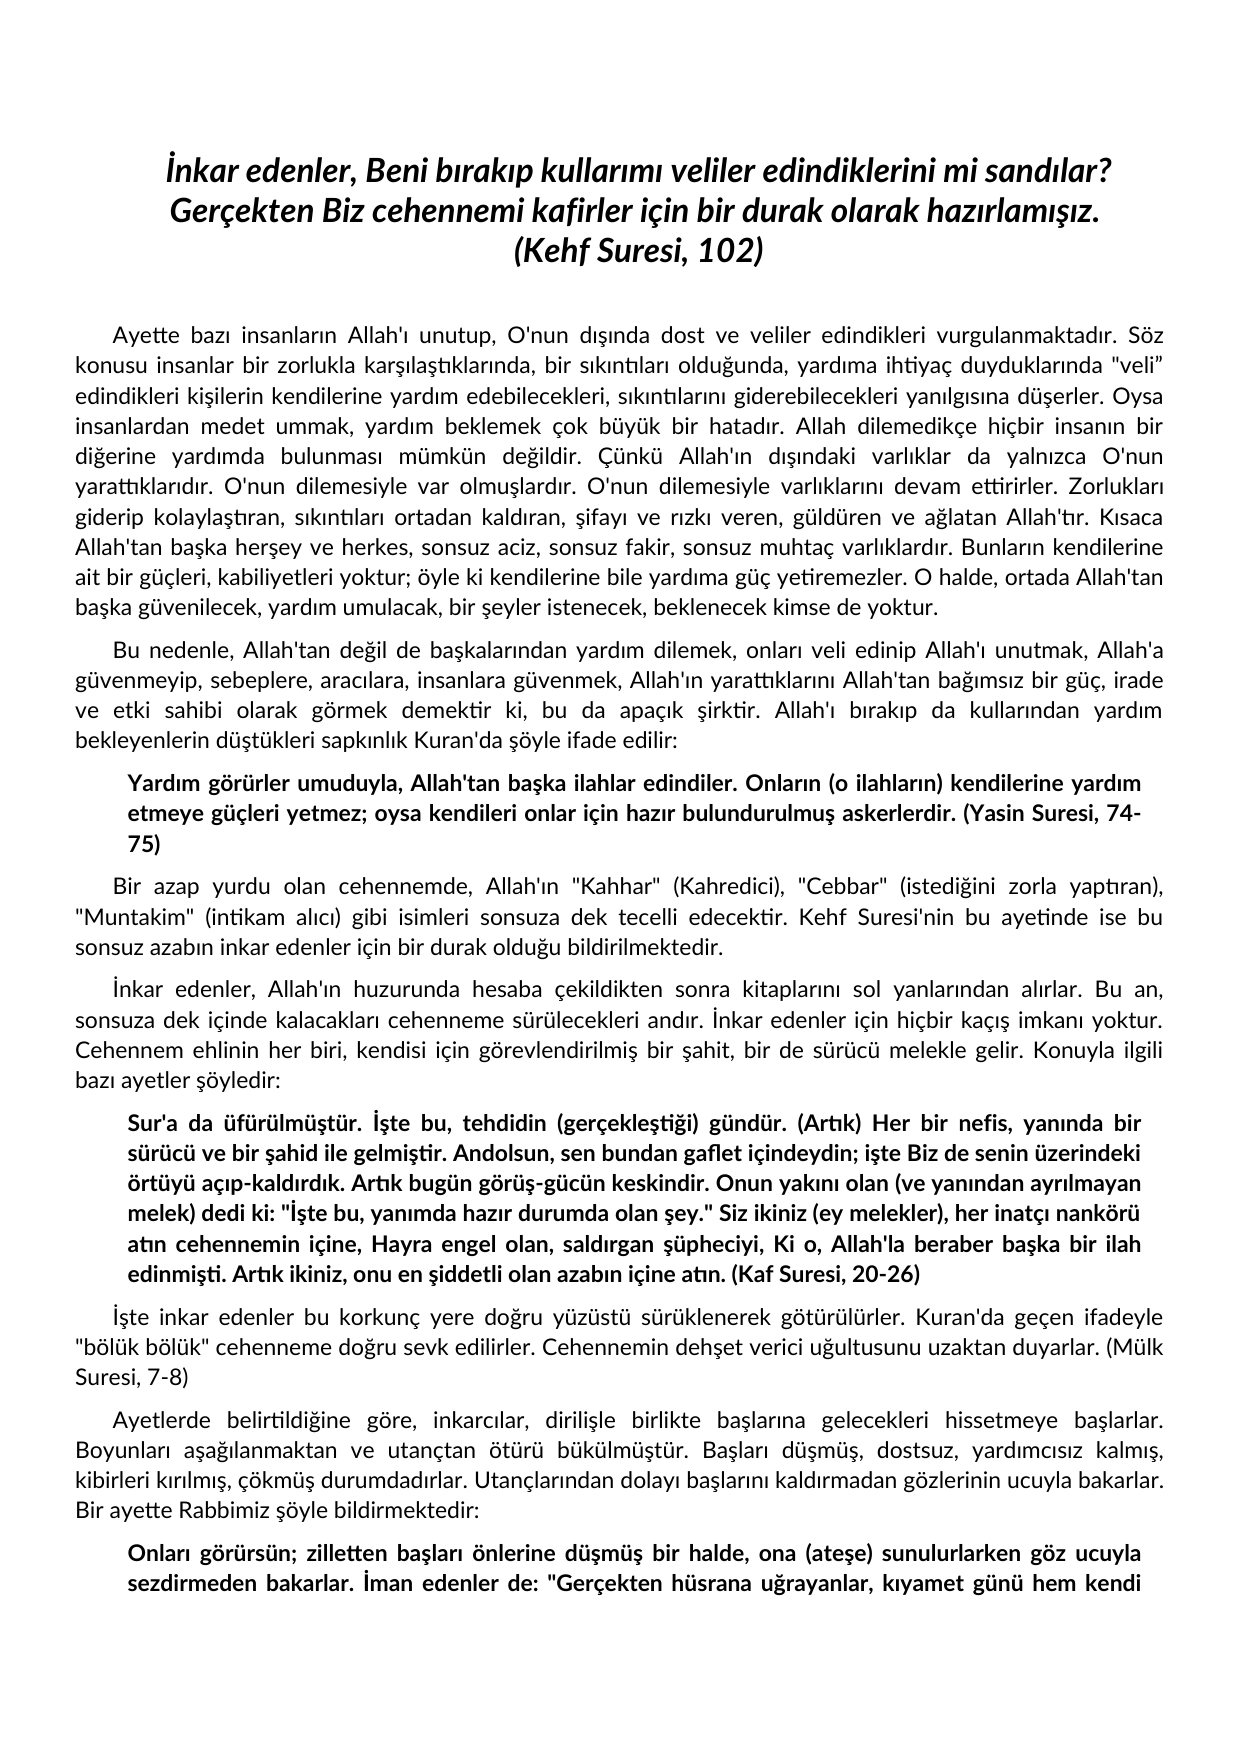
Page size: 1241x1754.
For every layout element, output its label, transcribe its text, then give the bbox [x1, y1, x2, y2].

text Ayette bazı insanların Allah'ı unutup, O'nun dışında dost ve veliler edindikleri vurgulanmaktadır. Söz konusu insanlar bir zorlukla karşılaştıklarında, bir sıkıntıları olduğunda, yardıma ihtiyaç duyduklarında "veli” edindikleri kişilerin kendilerine yardım edebilecekleri, sıkıntılarını giderebilecekleri yanılgısına düşerler. Oysa insanlardan medet ummak, yardım beklemek çok büyük bir hatadır. Allah dilemedikçe hiçbir insanın bir diğerine yardımda bulunması mümkün değildir. Çünkü Allah'ın dışındaki varlıklar da yalnızca O'nun yarattıklarıdır. O'nun dilemesiyle var olmuşlardır. O'nun dilemesiyle varlıklarını devam ettirirler. Zorlukları giderip kolaylaştıran, sıkıntıları ortadan kaldıran, şifayı ve rızkı veren, güldüren ve ağlatan Allah'tır. Kısaca Allah'tan başka herşey ve herkes, sonsuz aciz, sonsuz fakir, sonsuz muhtaç varlıklardır. Bunların kendilerine ait bir güçleri, kabiliyetleri yoktur; öyle ki kendilerine bile yardıma güç yetiremezler. O halde, ortada Allah'tan başka güvenilecek, yardım umulacak, bir şeyler istenecek, beklenecek kimse de yoktur. [75, 321, 1165, 620]
text Bir azap yurdu olan cehennemde, Allah'ın "Kahhar" (Kahredici), "Cebbar" (istediğini zorla yaptıran), "Muntakim" (intikam alıcı) gibi isimleri sonsuza dek tecelli edecektir. Kehf Suresi'nin bu ayetinde ise bu sonsuz azabın inkar edenler için bir durak olduğu bildirilmektedir. [75, 872, 1165, 960]
text Yardım görürler umuduyla, Allah'tan başka ilahlar edindiler. Onların (o ilahların) kendilerine yardım etmeye güçleri yetmez; oysa kendileri onlar için hazır bulundurulmuş askerlerdir. (Yasin Suresi, 74-75) [127, 769, 1143, 857]
text Sur'a da üfürülmüştür. İşte bu, tehdidin (gerçekleştiği) gündür. (Artık) Her bir nefis, yanında bir sürücü ve bir şahid ile gelmiştir. Andolsun, sen bundan gaflet içindeydin; işte Biz de senin üzerindeki örtüyü açıp-kaldırdık. Artık bugün görüş-gücün keskindir. Onun yakını olan (ve yanından ayrılmayan melek) dedi ki: "İşte bu, yanımda hazır durumda olan şey." Siz ikiniz (ey melekler), her inatçı nankörü atın cehennemin içine, Hayra engel olan, saldırgan şüpheciyi, Ki o, Allah'la beraber başka bir ilah edinmişti. Artık ikiniz, onu en şiddetli olan azabın içine atın. (Kaf Suresi, 20-26) [127, 1108, 1143, 1287]
text Ayetlerde belirtildiğine göre, inkarcılar, dirilişle birlikte başlarına gelecekleri hissetmeye başlarlar. Boyunları aşağılanmaktan ve utançtan ötürü bükülmüştür. Başları düşmüş, dostsuz, yardımcısız kalmış, kibirleri kırılmış, çökmüş durumdadırlar. Utançlarından dolayı başlarını kaldırmadan gözlerinin ucuyla bakarlar. Bir ayette Rabbimiz şöyle bildirmektedir: [75, 1405, 1165, 1523]
subtitle İnkar edenler, Beni bırakıp kullarımı veliler edindiklerini mi sandılar? Gerçekten Biz cehennemi kafirler için bir durak olarak hazırlamışız. (Kehf Suresi, 102) [112, 150, 1165, 270]
text İnkar edenler, Allah'ın huzurunda hesaba çekildikten sonra kitaplarını sol yanlarından alırlar. Bu an, sonsuza dek içinde kalacakları cehenneme sürülecekleri andır. İnkar edenler için hiçbir kaçış imkanı yoktur. Cehennem ehlinin her biri, kendisi için görevlendirilmiş bir şahit, bir de sürücü melekle gelir. Konuyla ilgili bazı ayetler şöyledir: [75, 975, 1165, 1093]
text Bu nedenle, Allah'tan değil de başkalarından yardım dilemek, onları veli edinip Allah'ı unutmak, Allah'a güvenmeyip, sebeplere, aracılara, insanlara güvenmek, Allah'ın yarattıklarını Allah'tan bağımsız bir güç, irade ve etki sahibi olarak görmek demektir ki, bu da apaçık şirktir. Allah'ı bırakıp da kullarından yardım bekleyenlerin düştükleri sapkınlık Kuran'da şöyle ifade edilir: [75, 636, 1165, 754]
text İşte inkar edenler bu korkunç yere doğru yüzüstü sürüklenerek götürülürler. Kuran'da geçen ifadeyle "bölük bölük" cehenneme doğru sevk edilirler. Cehennemin dehşet verici uğultusunu uzaktan duyarlar. (Mülk Suresi, 7-8) [75, 1302, 1165, 1390]
text Onları görürsün; zilletten başları önlerine düşmüş bir halde, ona (ateşe) sunulurlarken göz ucuyla sezdirmeden bakarlar. İman edenler de: "Gerçekten hüsrana uğrayanlar, kıyamet günü hem kendi [127, 1539, 1143, 1596]
